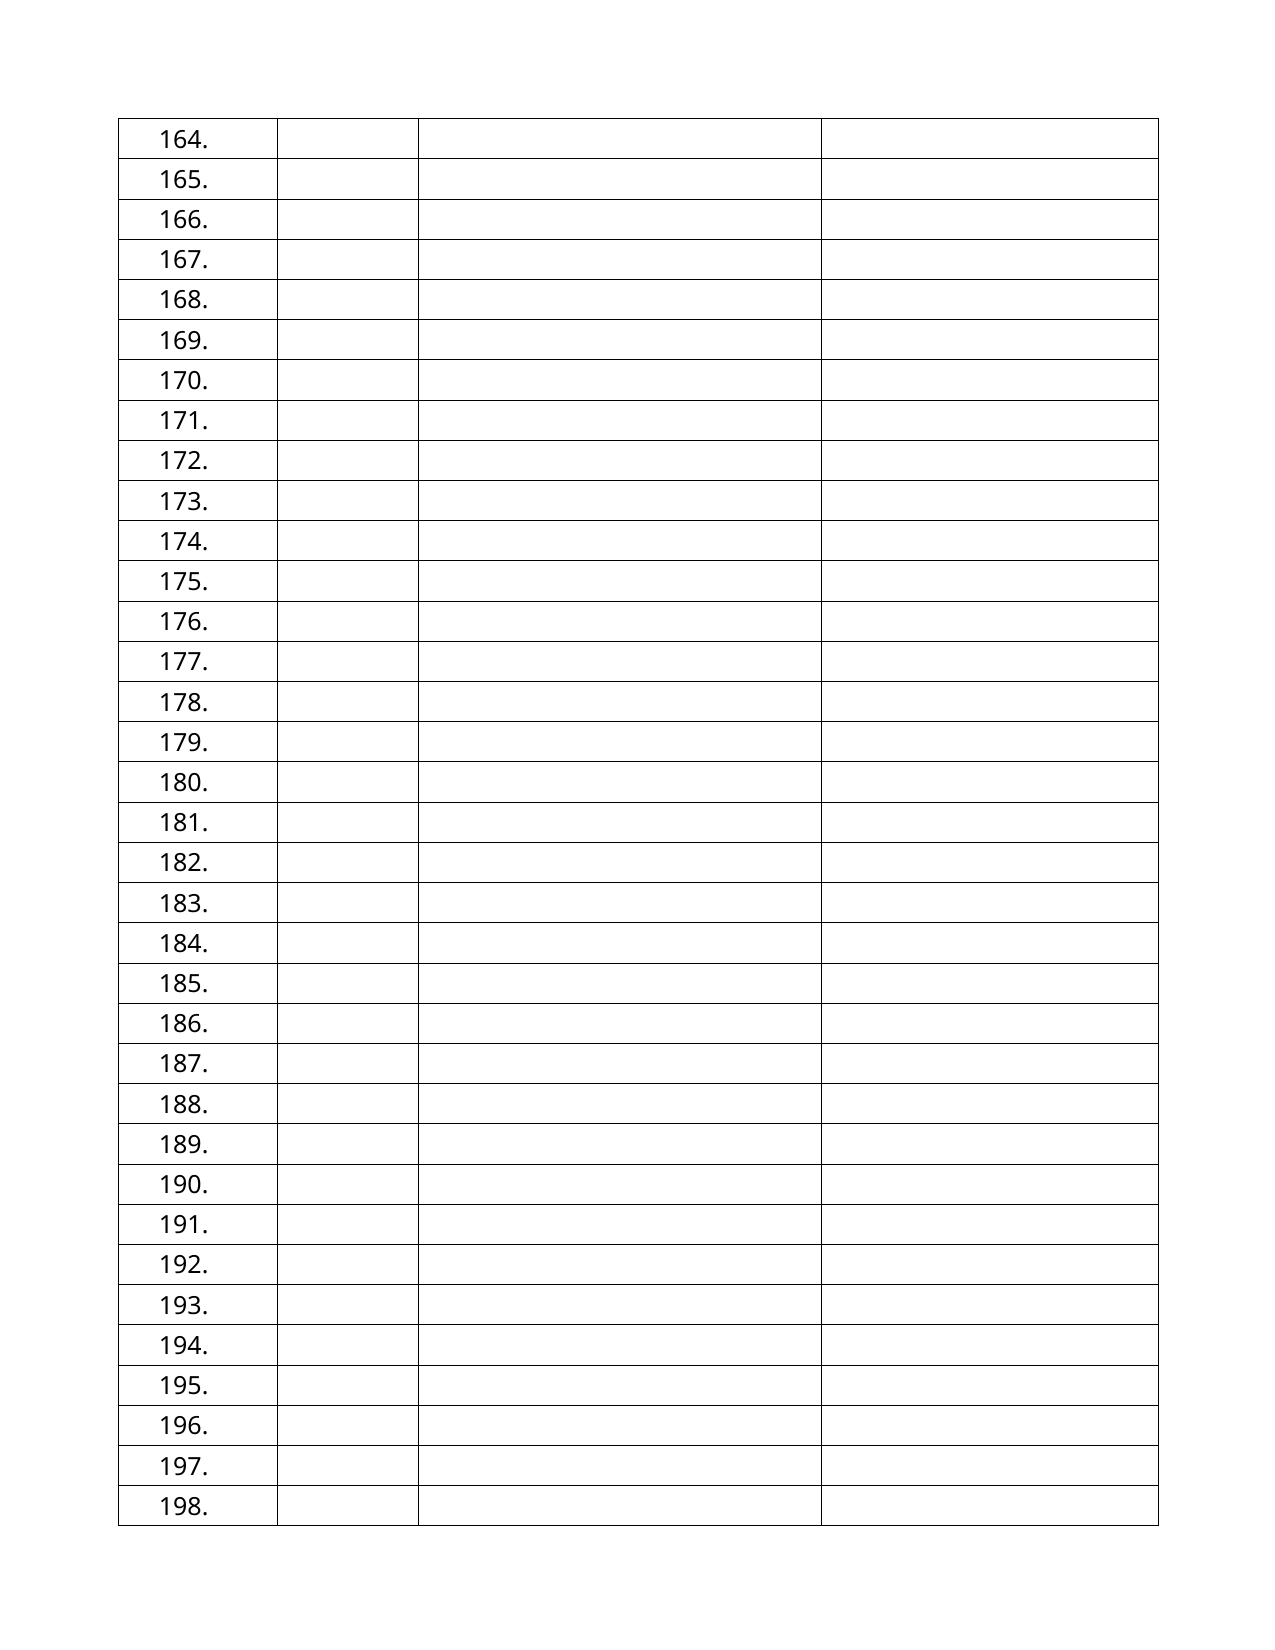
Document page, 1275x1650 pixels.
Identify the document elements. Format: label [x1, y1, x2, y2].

table_cell [419, 762, 821, 802]
table_cell [822, 722, 1158, 761]
table_cell [822, 1004, 1158, 1043]
table_cell [822, 1205, 1158, 1244]
table_cell [278, 843, 418, 882]
table_cell [419, 1366, 821, 1405]
table_cell [419, 159, 821, 198]
table_cell [119, 762, 277, 802]
table_cell [278, 1044, 418, 1083]
table_cell [419, 883, 821, 922]
table_cell [119, 1325, 277, 1364]
table_cell [419, 240, 821, 279]
table_cell [119, 441, 277, 480]
table_cell [119, 923, 277, 962]
table_cell [822, 1084, 1158, 1123]
table_cell [822, 762, 1158, 802]
table_cell [822, 602, 1158, 641]
table_cell [119, 883, 277, 922]
table_cell [119, 1446, 277, 1485]
table_cell [419, 1044, 821, 1083]
table_cell [278, 642, 418, 681]
table_cell [278, 1366, 418, 1405]
table_cell [278, 119, 418, 158]
table_cell [419, 360, 821, 399]
table_cell [119, 1004, 277, 1043]
table_cell [119, 401, 277, 440]
table_cell [278, 1124, 418, 1163]
table_cell [278, 360, 418, 399]
table_cell [419, 1325, 821, 1364]
table_cell [119, 1165, 277, 1204]
table_cell [119, 722, 277, 761]
table_cell [119, 803, 277, 842]
table_cell [419, 1285, 821, 1324]
table_cell [278, 561, 418, 601]
table_cell [822, 1285, 1158, 1324]
table_cell [822, 401, 1158, 440]
table_cell [278, 883, 418, 922]
table_cell [822, 1124, 1158, 1163]
table_cell [419, 481, 821, 520]
table_cell [119, 843, 277, 882]
table_cell [419, 561, 821, 601]
table_cell [119, 159, 277, 198]
table_cell [822, 1486, 1158, 1525]
table_cell [822, 843, 1158, 882]
table_cell [119, 320, 277, 359]
table_cell [822, 1406, 1158, 1445]
table_cell [278, 200, 418, 239]
table_cell [278, 1205, 418, 1244]
table_cell [822, 159, 1158, 198]
table_cell [119, 964, 277, 1003]
table_cell [119, 1124, 277, 1163]
table_cell [419, 642, 821, 681]
table_cell [119, 1044, 277, 1083]
table_cell [822, 883, 1158, 922]
table_cell [119, 119, 277, 158]
table_cell [119, 682, 277, 721]
table_cell [119, 1205, 277, 1244]
table_cell [278, 602, 418, 641]
table_cell [278, 240, 418, 279]
table_cell [119, 360, 277, 399]
table_cell [822, 521, 1158, 560]
table_cell [822, 1165, 1158, 1204]
table_cell [278, 1165, 418, 1204]
table_cell [119, 280, 277, 319]
table_cell [419, 843, 821, 882]
table_cell [419, 1446, 821, 1485]
table_cell [278, 1004, 418, 1043]
table_cell [822, 642, 1158, 681]
table_cell [822, 481, 1158, 520]
table_cell [822, 360, 1158, 399]
table_cell [278, 159, 418, 198]
table_cell [419, 1004, 821, 1043]
table_cell [419, 1406, 821, 1445]
table_cell [278, 762, 418, 802]
table_cell [278, 1084, 418, 1123]
table_cell [822, 441, 1158, 480]
table_cell [278, 280, 418, 319]
table_cell [419, 1245, 821, 1284]
table_cell [119, 1366, 277, 1405]
table_cell [822, 1044, 1158, 1083]
table_cell [419, 441, 821, 480]
table_cell [278, 682, 418, 721]
table_cell [419, 119, 821, 158]
table_cell [278, 481, 418, 520]
table_cell [419, 602, 821, 641]
table_cell [119, 200, 277, 239]
table_cell [419, 401, 821, 440]
table_cell [278, 441, 418, 480]
table_cell [822, 964, 1158, 1003]
table_cell [419, 1084, 821, 1123]
table_cell [419, 682, 821, 721]
table_cell [419, 280, 821, 319]
table_cell [119, 1084, 277, 1123]
table_cell [419, 923, 821, 962]
table_cell [119, 642, 277, 681]
table_cell [278, 1245, 418, 1284]
table_cell [119, 1245, 277, 1284]
table_cell [278, 1406, 418, 1445]
table_cell [822, 119, 1158, 158]
table_cell [822, 682, 1158, 721]
table_cell [278, 320, 418, 359]
table_cell [278, 1486, 418, 1525]
table_cell [119, 481, 277, 520]
table_cell [419, 1165, 821, 1204]
table_cell [419, 1486, 821, 1525]
table_cell [419, 1205, 821, 1244]
table_cell [119, 561, 277, 601]
table_cell [419, 803, 821, 842]
table_cell [822, 1245, 1158, 1284]
table_cell [822, 923, 1158, 962]
table_cell [278, 1446, 418, 1485]
table_cell [119, 1285, 277, 1324]
table_cell [822, 320, 1158, 359]
table_cell [119, 602, 277, 641]
table_cell [822, 240, 1158, 279]
table_cell [278, 521, 418, 560]
table_cell [822, 1366, 1158, 1405]
table_cell [822, 280, 1158, 319]
table_cell [822, 1325, 1158, 1364]
table_cell [419, 320, 821, 359]
table_cell [278, 923, 418, 962]
table_cell [278, 1285, 418, 1324]
table_cell [278, 401, 418, 440]
table_cell [119, 1406, 277, 1445]
table_cell [278, 803, 418, 842]
table_cell [278, 722, 418, 761]
table_cell [419, 722, 821, 761]
table_cell [119, 240, 277, 279]
table_cell [822, 1446, 1158, 1485]
table_cell [119, 521, 277, 560]
table_cell [419, 200, 821, 239]
table_cell [119, 1486, 277, 1525]
table_cell [419, 1124, 821, 1163]
table_cell [278, 964, 418, 1003]
table_cell [278, 1325, 418, 1364]
table_cell [822, 561, 1158, 601]
table_cell [822, 803, 1158, 842]
table_cell [419, 964, 821, 1003]
table_cell [822, 200, 1158, 239]
table_cell [419, 521, 821, 560]
